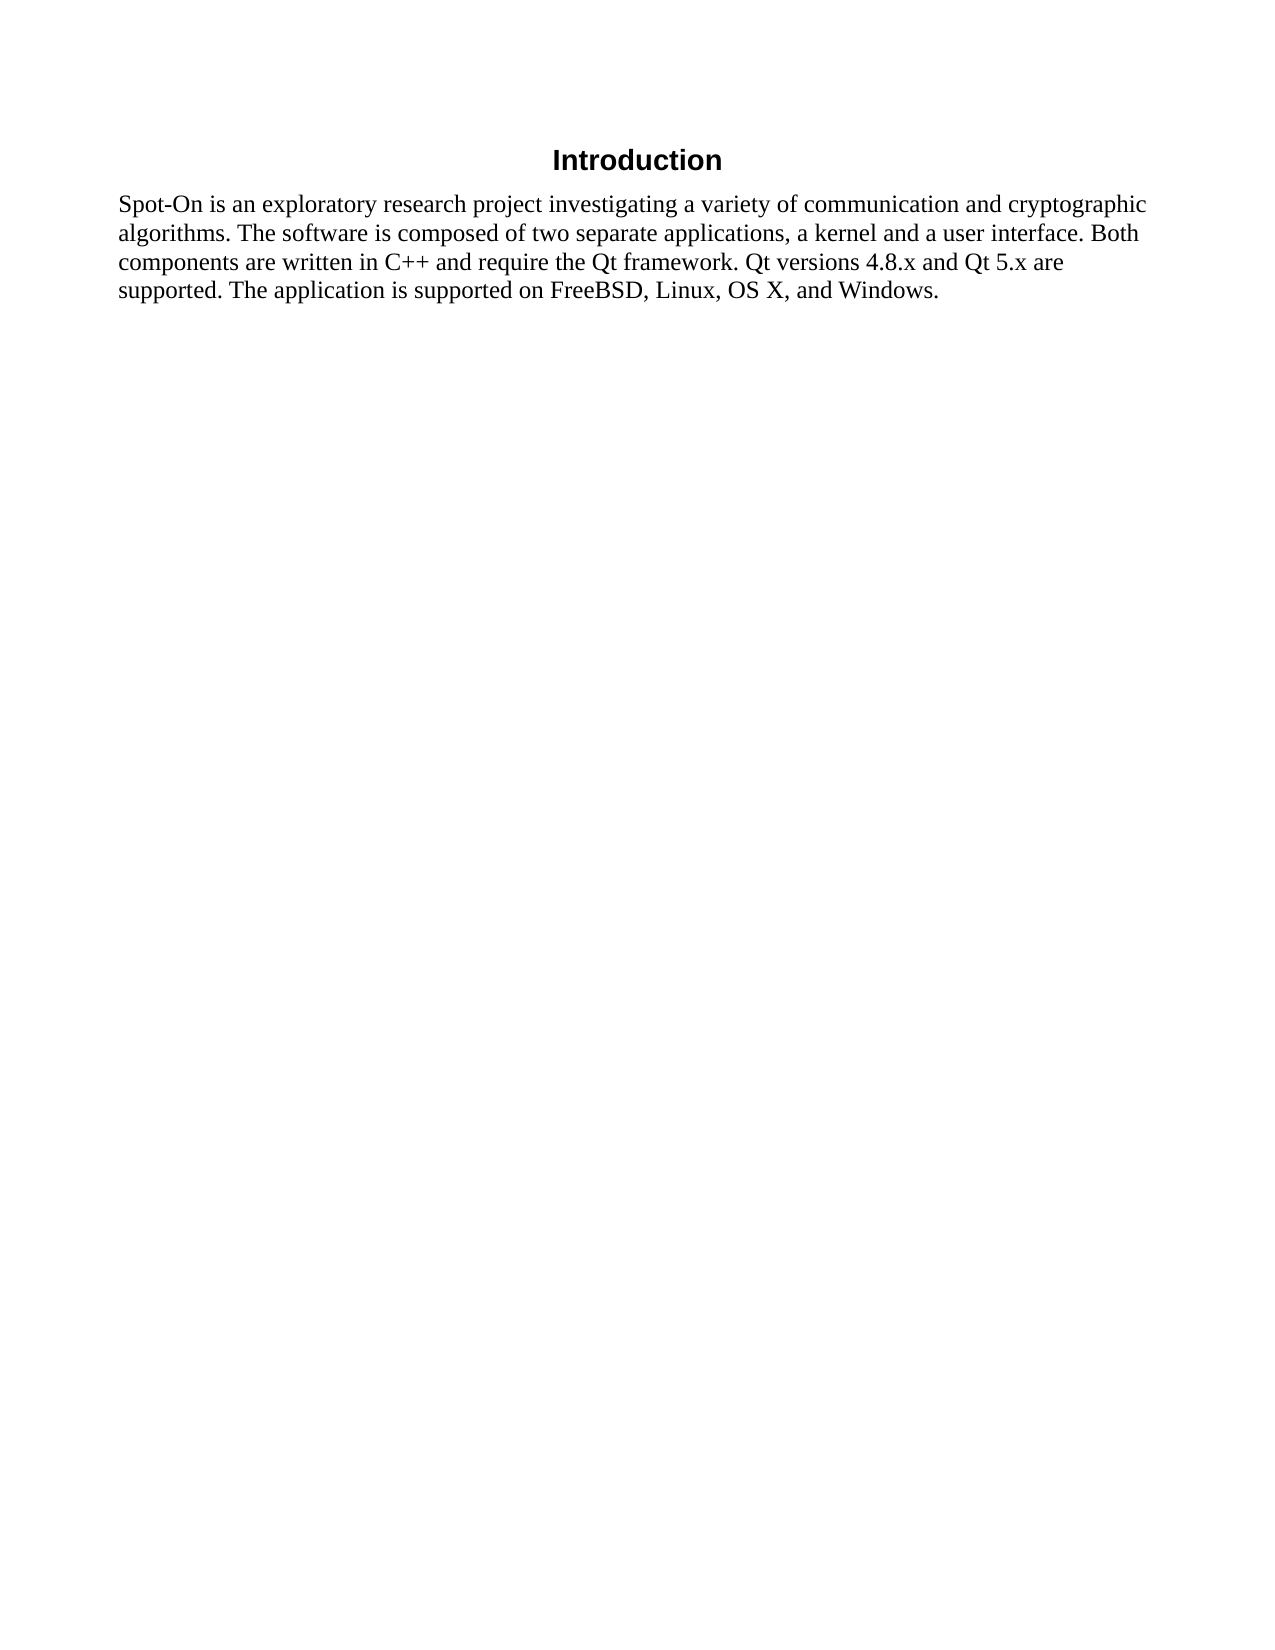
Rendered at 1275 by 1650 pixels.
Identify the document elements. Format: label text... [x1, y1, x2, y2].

subtitle Introduction [118, 143, 1157, 177]
text Spot-On is an exploratory research project investigating a variety of communication and cryptographic algorithms. The software is composed of two separate applications, a kernel and a user interface. Both components are written in C++ and require the Qt framework. Qt versions 4.8.x and Qt 5.x are supported. The application is supported on FreeBSD, Linux, OS X, and Windows. [118, 189, 1157, 304]
